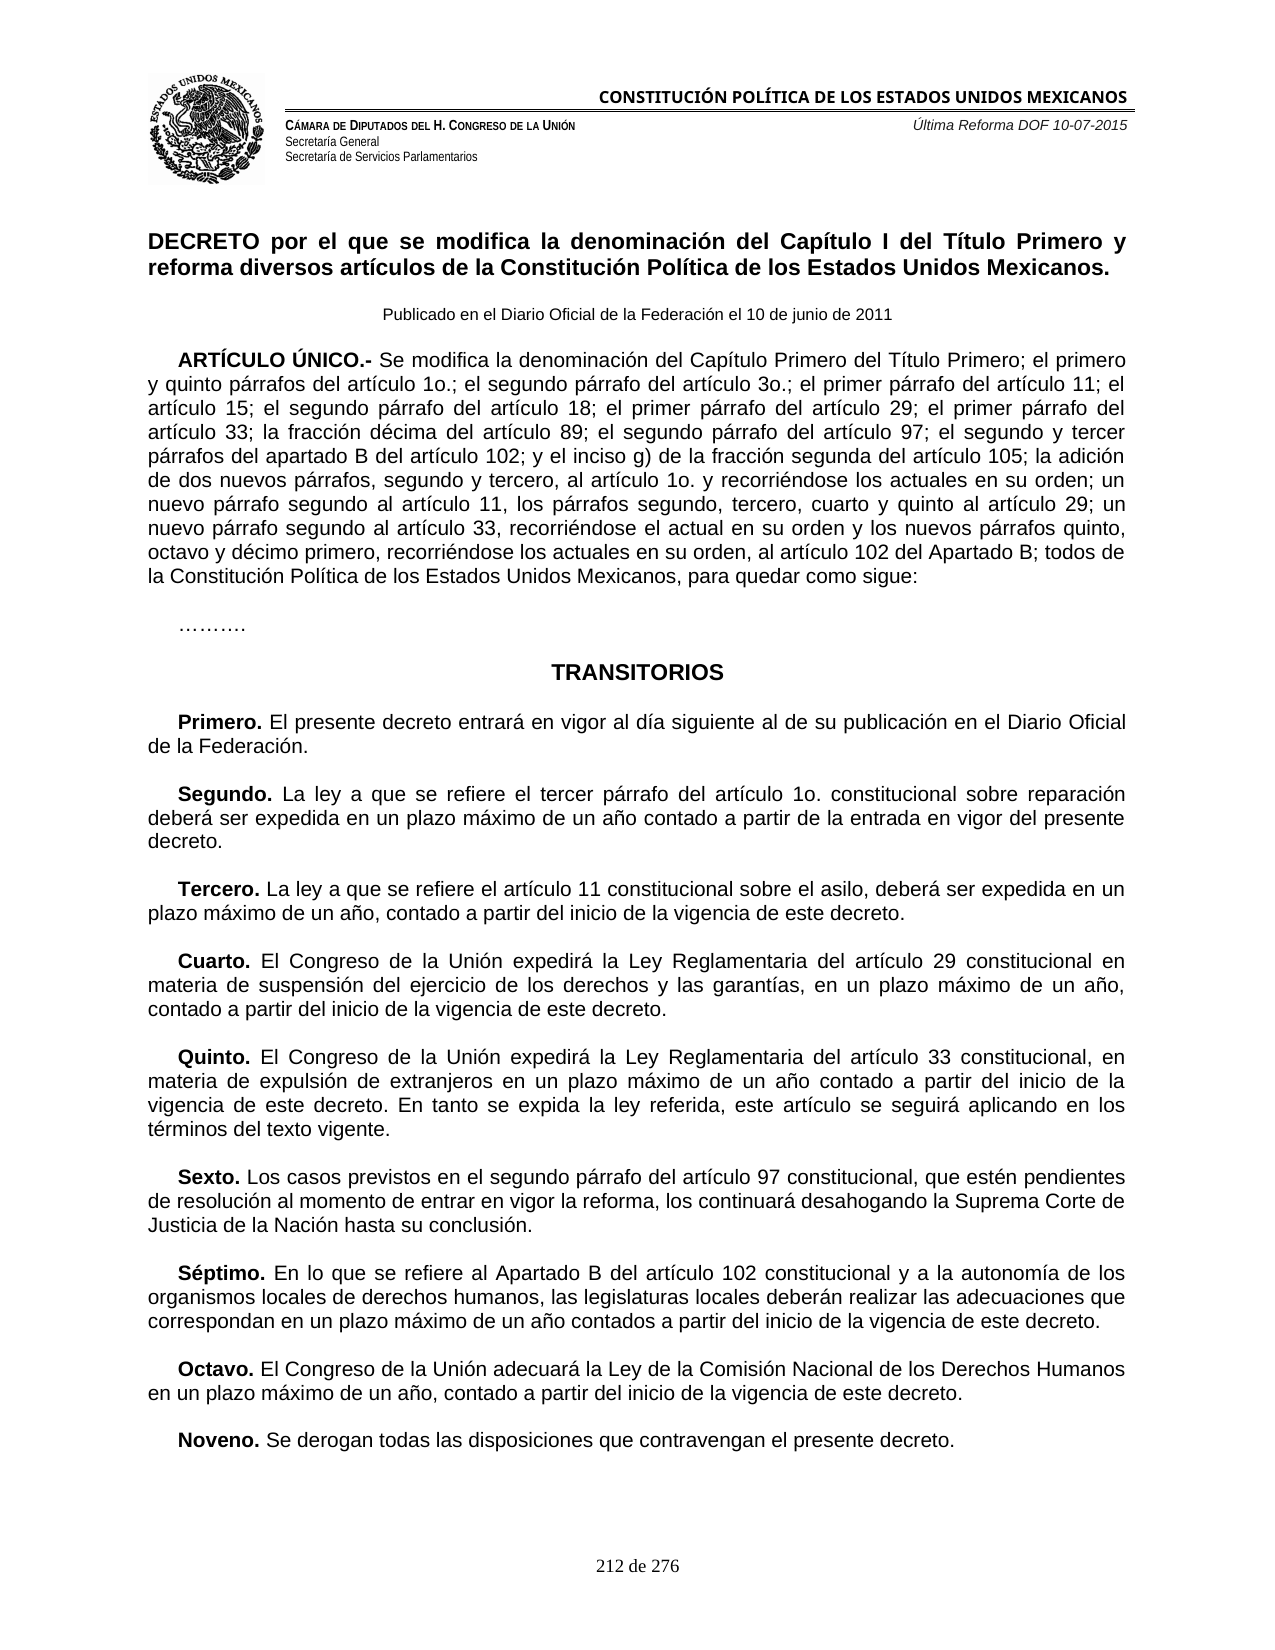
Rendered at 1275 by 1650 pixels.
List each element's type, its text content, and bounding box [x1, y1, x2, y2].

text Tercero. La ley a que se refiere el artículo 11 constitucional sobre el asilo, deberá ser expedida en un plazo máximo de un año, contado a partir del inicio de la vigencia de este decreto. [148, 877, 1127, 925]
text Octavo. El Congreso de la Unión adecuará la Ley de la Comisión Nacional de los Derechos Humanos en un plazo máximo de un año, contado a partir del inicio de la vigencia de este decreto. [148, 1356, 1127, 1404]
text Noveno. Se derogan todas las disposiciones que contravengan el presente decreto. [148, 1428, 1127, 1452]
text TRANSITORIOS [148, 659, 1127, 686]
text Sexto. Los casos previstos en el segundo párrafo del artículo 97 constitucional, que estén pendientes de resolución al momento de entrar en vigor la reforma, los continuará desahogando la Suprema Corte de Justicia de la Nación hasta su conclusión. [148, 1165, 1127, 1237]
text Quinto. El Congreso de la Unión expedirá la Ley Reglamentaria del artículo 33 constitucional, en materia de expulsión de extranjeros en un plazo máximo de un año contado a partir del inicio de la vigencia de este decreto. En tanto se expida la ley referida, este artículo se seguirá aplicando en los términos del texto vigente. [148, 1045, 1127, 1141]
text Publicado en el Diario Oficial de la Federación el 10 de junio de 2011 [148, 305, 1127, 324]
text Séptimo. En lo que se refiere al Apartado B del artículo 102 constitucional y a la autonomía de los organismos locales de derechos humanos, las legislaturas locales deberán realizar las adecuaciones que correspondan en un plazo máximo de un año contados a partir del inicio de la vigencia de este decreto. [148, 1261, 1127, 1332]
text ARTÍCULO ÚNICO.- Se modifica la denominación del Capítulo Primero del Título Primero; el primero y quinto párrafos del artículo 1o.; el segundo párrafo del artículo 3o.; el primer párrafo del artículo 11; el artículo 15; el segundo párrafo del artículo 18; el primer párrafo del artículo 29; el primer párrafo del artículo 33; la fracción décima del artículo 89; el segundo párrafo del artículo 97; el segundo y tercer párrafos del apartado B del artículo 102; y el inciso g) de la fracción segunda del artículo 105; la adición de dos nuevos párrafos, segundo y tercero, al artículo 1o. y recorriéndose los actuales en su orden; un nuevo párrafo segundo al artículo 11, los párrafos segundo, tercero, cuarto y quinto al artículo 29; un nuevo párrafo segundo al artículo 33, recorriéndose el actual en su orden y los nuevos párrafos quinto, octavo y décimo primero, recorriéndose los actuales en su orden, al artículo 102 del Apartado B; todos de la Constitución Política de los Estados Unidos Mexicanos, para quedar como sigue: [148, 348, 1127, 587]
text ………. [148, 611, 1127, 635]
text Segundo. La ley a que se refiere el tercer párrafo del artículo 1o. constitucional sobre reparación deberá ser expedida en un plazo máximo de un año contado a partir de la entrada en vigor del presente decreto. [148, 781, 1127, 853]
text Cuarto. El Congreso de la Unión expedirá la Ley Reglamentaria del artículo 29 constitucional en materia de suspensión del ejercicio de los derechos y las garantías, en un plazo máximo de un año, contado a partir del inicio de la vigencia de este decreto. [148, 949, 1127, 1021]
text Primero. El presente decreto entrará en vigor al día siguiente al de su publicación en el Diario Oficial de la Federación. [148, 709, 1127, 757]
text DECRETO por el que se modifica la denominación del Capítulo I del Título Primero y reforma diversos artículos de la Constitución Política de los Estados Unidos Mexicanos. [148, 228, 1127, 281]
